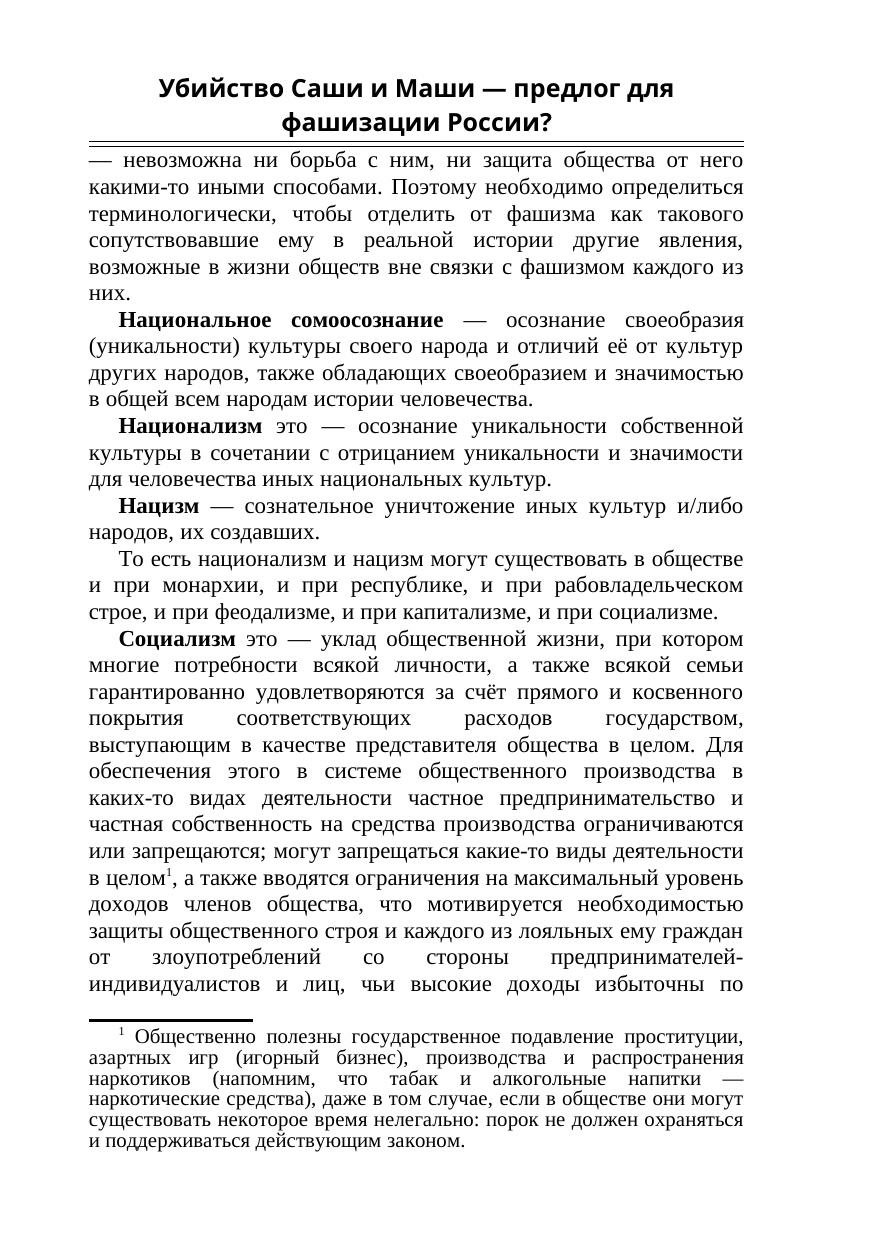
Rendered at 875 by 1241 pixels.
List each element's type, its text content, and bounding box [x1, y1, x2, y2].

text Нацизм — сознательное уничтожение иных культур и/либо народов, их создавших. [89, 492, 744, 545]
text Национализм это — осознание уникальности собственной культуры в сочетании с отрицанием уникальности и значимости для человечества иных национальных культур. [89, 412, 744, 492]
text Национальное сомоосознание — осознание своеобразия (уникальности) культуры своего народа и отличий её от культур других народов, также обладающих своеобразием и значимостью в общей всем народам истории человечества. [89, 306, 744, 412]
text Социализм это — уклад общественной жизни, при котором многие потребности всякой личности, а также всякой семьи гарантированно удовлетворяются за счёт прямого и косвенного покрытия соответствующих расходов государством, выступающим в качестве представителя общества в целом. Для обеспечения этого в системе общественного производства в каких-то видах деятельности частное предпринимательство и частная собственность на средства производства ограничиваются или запрещаются; могут запрещаться какие-то виды деятельности в целом, а также вводятся ограничения на максимальный уровень доходов членов общества, что мотивируется необходимостью защиты общественного строя и каждого из лояльных ему граждан от злоупотреблений со стороны предпринимателей-индивидуалистов и лиц, чьи высокие доходы избыточны по [89, 624, 744, 996]
text То есть национализм и нацизм могут существовать в обществе и при монархии, и при республике, и при рабовладельческом строе, и при феодализме, и при капитализме, и при социализме. [89, 545, 744, 624]
text — невозможна ни борьба с ним, ни защита общества от него какими-то иными способами. Поэтому необходимо определиться терминологически, чтобы отделить от фашизма как такового сопутствовавшие ему в реальной истории другие явления, возможные в жизни обществ вне связки с фашизмом каждого из них. [89, 147, 744, 306]
text Общественно полезны государственное подавление проституции, азартных игр (игорный бизнес), производства и распространения наркотиков (напомним, что табак и алкогольные напитки — наркотические средства), даже в том случае, если в обществе они могут существовать некоторое время нелегально: порок не должен охраняться и поддерживаться действующим законом. [89, 1027, 744, 1152]
